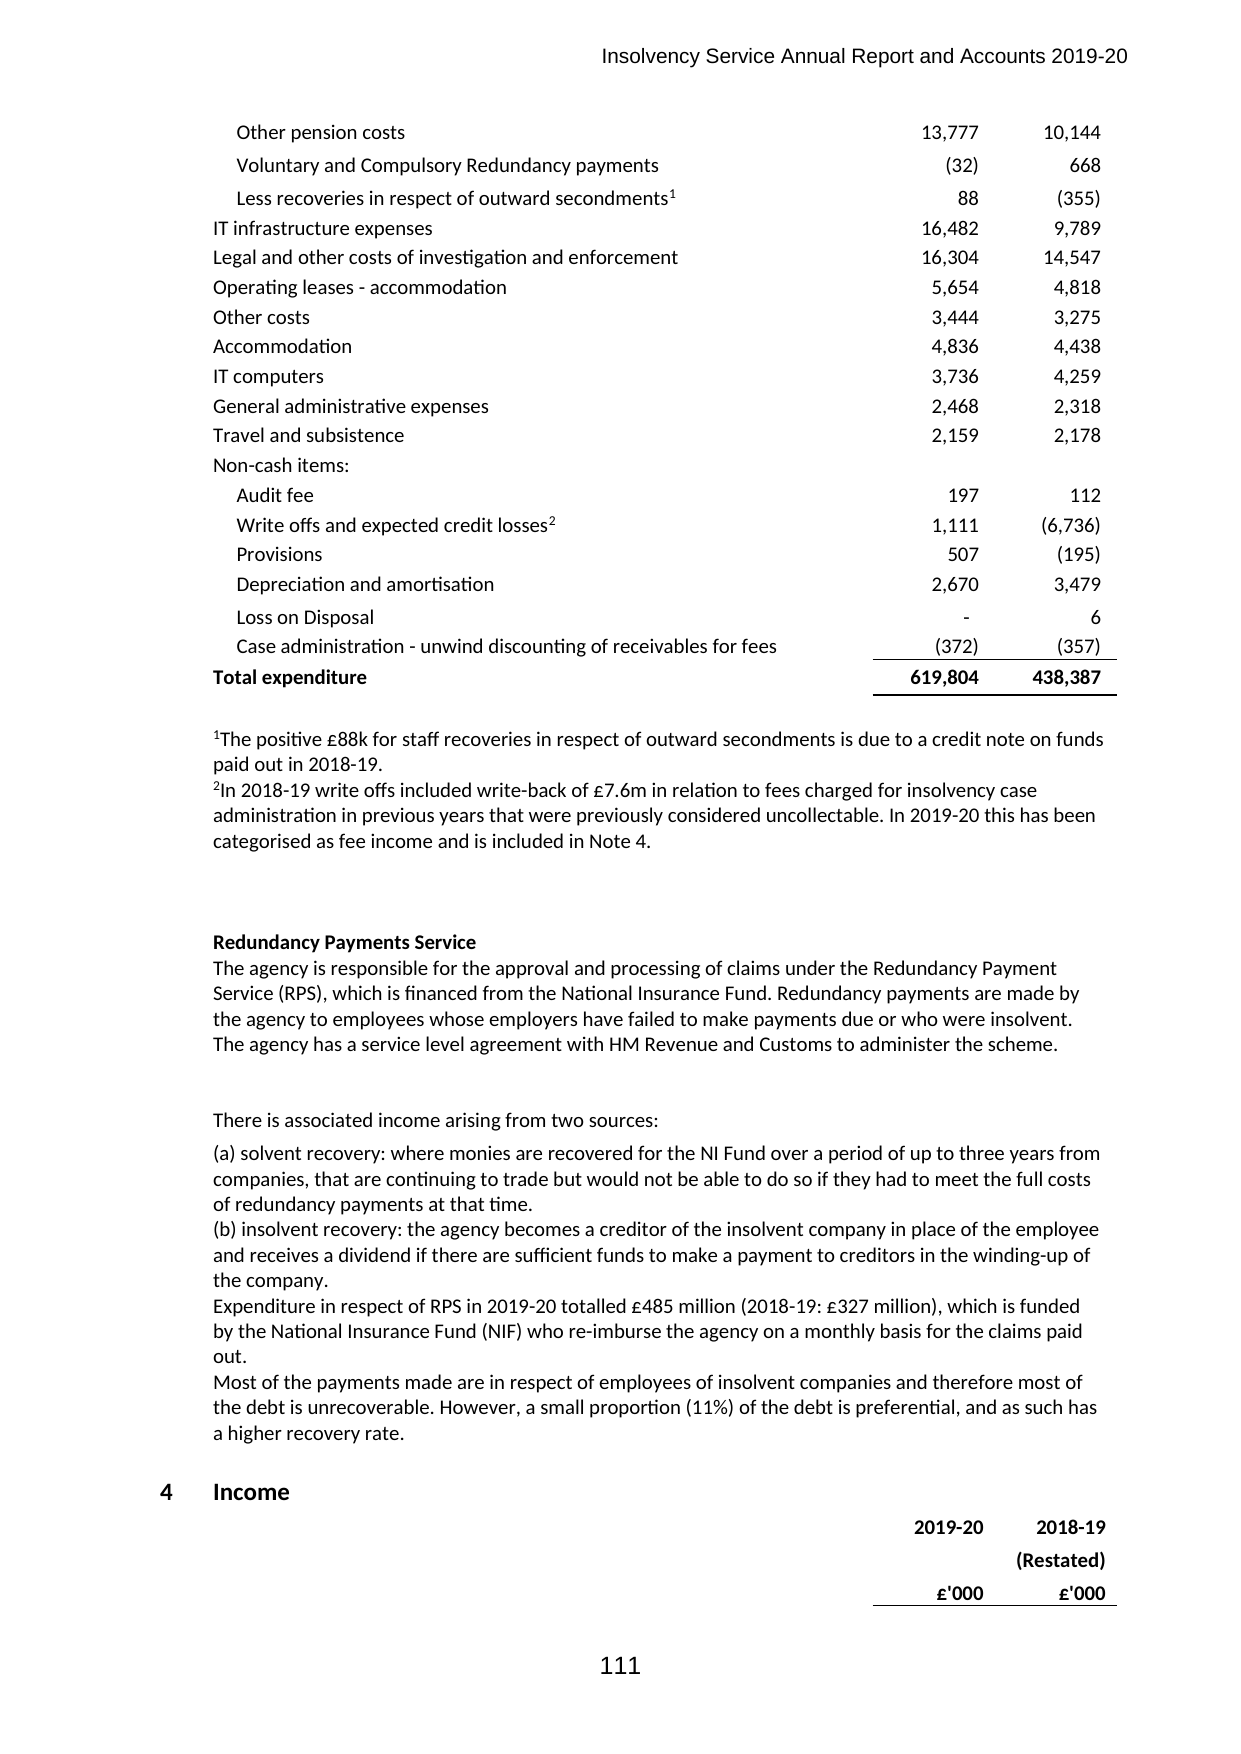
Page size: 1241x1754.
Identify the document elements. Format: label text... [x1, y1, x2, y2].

table_cell [1117, 112, 1128, 145]
table_cell [124, 478, 202, 507]
table_cell 438,387 [995, 660, 1117, 693]
table_cell [995, 448, 1117, 478]
table_cell 2,159 [873, 419, 995, 448]
table_cell Provisions [202, 537, 873, 567]
table_cell [202, 694, 342, 726]
table_cell £'000 [995, 1573, 1117, 1605]
table_cell Expenditure in respect of RPS in 2019-20 totalled £485 million (2018-19: £327 million), which is funded by the National Insurance Fund (NIF) who re-imburse the agency on a monthly basis for the claims paid out. [202, 1293, 1117, 1369]
table_cell [124, 240, 202, 270]
table_cell 2,468 [873, 389, 995, 418]
table_cell [342, 694, 409, 726]
table_cell [124, 1369, 202, 1445]
table_cell [409, 694, 503, 726]
table_cell 2,318 [995, 389, 1117, 418]
table_cell [124, 726, 202, 777]
table_cell [124, 389, 202, 418]
table_cell [124, 270, 202, 300]
table_cell (355) [995, 178, 1117, 211]
table_cell [1117, 1369, 1128, 1445]
table_cell [1117, 597, 1128, 629]
table_cell 4,836 [873, 329, 995, 359]
table_cell [1117, 448, 1128, 478]
table_cell 4,259 [995, 359, 1117, 389]
table_cell [124, 1573, 202, 1605]
table_cell Accommodation [202, 329, 873, 359]
table_header Income [202, 1474, 1117, 1507]
table_cell [1117, 300, 1128, 329]
table_cell [124, 419, 202, 448]
table_cell 2,178 [995, 419, 1117, 448]
table_cell Other costs [202, 300, 873, 329]
table_header [112, 112, 1128, 1606]
table_cell [1117, 1140, 1128, 1217]
table_cell 619,804 [873, 660, 995, 693]
table_cell [124, 659, 202, 693]
table_cell [1117, 1108, 1128, 1140]
table_cell [124, 1293, 202, 1369]
table_cell [124, 359, 202, 389]
table_cell 5,654 [873, 270, 995, 300]
table_cell Write offs and expected credit losses2 [202, 508, 873, 537]
table_cell [1117, 211, 1128, 240]
table_cell 16,482 [873, 211, 995, 240]
table_cell [124, 777, 202, 853]
table_cell [124, 211, 202, 240]
table_cell 13,777 [873, 112, 995, 145]
table_cell (372) [873, 629, 995, 659]
table_cell 3,444 [873, 300, 995, 329]
table_cell [1117, 853, 1128, 955]
table_cell 6 [995, 597, 1117, 629]
table_cell [124, 1140, 202, 1217]
table_cell [1117, 1293, 1128, 1369]
table_cell 112 [995, 478, 1117, 507]
table_cell 3,736 [873, 359, 995, 389]
table_cell [1117, 478, 1128, 507]
table_cell IT computers [202, 359, 873, 389]
table_cell [1117, 240, 1128, 270]
table_cell [202, 1507, 873, 1540]
table_cell [1117, 329, 1128, 359]
table_cell IT infrastructure expenses [202, 211, 873, 240]
table_cell (6,736) [995, 508, 1117, 537]
table_cell (195) [995, 537, 1117, 567]
table_cell [124, 112, 202, 145]
table_cell [124, 537, 202, 567]
table_cell 2019-20 [873, 1507, 995, 1540]
table_cell (a) solvent recovery: where monies are recovered for the NI Fund over a period of up to three years from companies, that are continuing to trade but would not be able to do so if they had to meet the full costs of redundancy payments at that time. [202, 1140, 1117, 1217]
table_cell Travel and subsistence [202, 419, 873, 448]
table_cell 3,479 [995, 567, 1117, 597]
table_cell 1,111 [873, 508, 995, 537]
table_cell [1117, 629, 1128, 659]
table_cell [1117, 419, 1128, 448]
table_cell (357) [995, 629, 1117, 659]
table_cell [1117, 145, 1128, 178]
table_cell [1117, 359, 1128, 389]
table_cell Most of the payments made are in respect of employees of insolvent companies and therefore most of the debt is unrecoverable. However, a small proportion (11%) of the debt is preferential, and as such has a higher recovery rate. [202, 1369, 1117, 1445]
table_cell [124, 300, 202, 329]
table_cell Non-cash items: [202, 448, 873, 478]
table_cell Operating leases - accommodation [202, 270, 873, 300]
table_cell 2In 2018-19 write offs included write-back of £7.6m in relation to fees charged for insolvency case administration in previous years that were previously considered uncollectable. In 2019-20 this has been categorised as fee income and is included in Note 4. [202, 777, 1117, 853]
table_cell 16,304 [873, 240, 995, 270]
table_cell 4,818 [995, 270, 1117, 300]
table_cell [124, 448, 202, 478]
table_cell 88 [873, 178, 995, 211]
table_cell [124, 508, 202, 537]
table_cell Other pension costs [202, 112, 873, 145]
table_cell 197 [873, 478, 995, 507]
table_cell £'000 [873, 1573, 995, 1605]
table_cell [202, 1540, 873, 1572]
table_cell 2018-19 [995, 1507, 1117, 1540]
table_cell 9,789 [995, 211, 1117, 240]
table_cell 507 [873, 537, 995, 567]
table_cell 2,670 [873, 567, 995, 597]
table_cell [124, 597, 202, 629]
table_cell Loss on Disposal [202, 597, 873, 629]
table_cell [124, 329, 202, 359]
table_cell 668 [995, 145, 1117, 178]
table_cell [124, 1540, 202, 1572]
table_cell 10,144 [995, 112, 1117, 145]
table_cell [1117, 389, 1128, 418]
table_cell [503, 694, 623, 726]
table_cell [1117, 537, 1128, 567]
table_cell [745, 694, 873, 726]
table_cell [124, 629, 202, 659]
table_cell [623, 694, 745, 726]
table_cell Total expenditure [202, 659, 873, 693]
table_cell [1117, 270, 1128, 300]
table_cell [873, 448, 995, 478]
table_header 4 [124, 1474, 202, 1507]
table_cell Audit fee [202, 478, 873, 507]
table_cell 4,438 [995, 329, 1117, 359]
table_cell [124, 567, 202, 597]
table_cell [124, 1108, 202, 1140]
table_cell Voluntary and Compulsory Redundancy payments [202, 145, 873, 178]
table_cell [1117, 955, 1128, 1107]
table_cell [1117, 694, 1128, 726]
table_cell [1117, 1217, 1128, 1293]
table_cell Legal and other costs of investigation and enforcement [202, 240, 873, 270]
table_cell [124, 178, 202, 211]
table_cell 3,275 [995, 300, 1117, 329]
table_cell [873, 1540, 995, 1572]
table_cell [124, 1217, 202, 1293]
table_cell [1117, 567, 1128, 597]
table_cell [1117, 777, 1128, 853]
table_cell 1The positive £88k for staff recoveries in respect of outward secondments is due to a credit note on funds paid out in 2018-19. [202, 726, 1117, 777]
table_cell [1117, 659, 1128, 693]
table_cell - [873, 597, 995, 629]
table_cell [1117, 178, 1128, 211]
table_cell [124, 853, 202, 955]
table_cell The agency is responsible for the approval and processing of claims under the Redundancy Payment Service (RPS), which is financed from the National Insurance Fund. Redundancy payments are made by the agency to employees whose employers have failed to make payments due or who were insolvent. The agency has a service level agreement with HM Revenue and Customs to administer the scheme. [202, 955, 1117, 1107]
table_cell Depreciation and amortisation [202, 567, 873, 597]
table_cell (32) [873, 145, 995, 178]
table_cell [124, 955, 202, 1107]
table_cell General administrative expenses [202, 389, 873, 418]
table_cell There is associated income arising from two sources: [202, 1108, 1117, 1140]
table_cell (Restated) [995, 1540, 1117, 1572]
table_cell Less recoveries in respect of outward secondments1 [202, 178, 873, 211]
table_cell [1117, 726, 1128, 777]
table_cell Case administration - unwind discounting of receivables for fees [202, 629, 873, 659]
table_cell [124, 1507, 202, 1540]
table_cell [202, 1573, 873, 1605]
table_cell Redundancy Payments Service [202, 853, 1117, 955]
table_cell (b) insolvent recovery: the agency becomes a creditor of the insolvent company in place of the employee and receives a dividend if there are sufficient funds to make a payment to creditors in the winding-up of the company. [202, 1217, 1117, 1293]
table_cell [995, 696, 1117, 726]
table_cell [873, 696, 995, 726]
table_cell 14,547 [995, 240, 1117, 270]
table_cell [124, 694, 202, 726]
table_cell [124, 145, 202, 178]
table_cell [1117, 508, 1128, 537]
